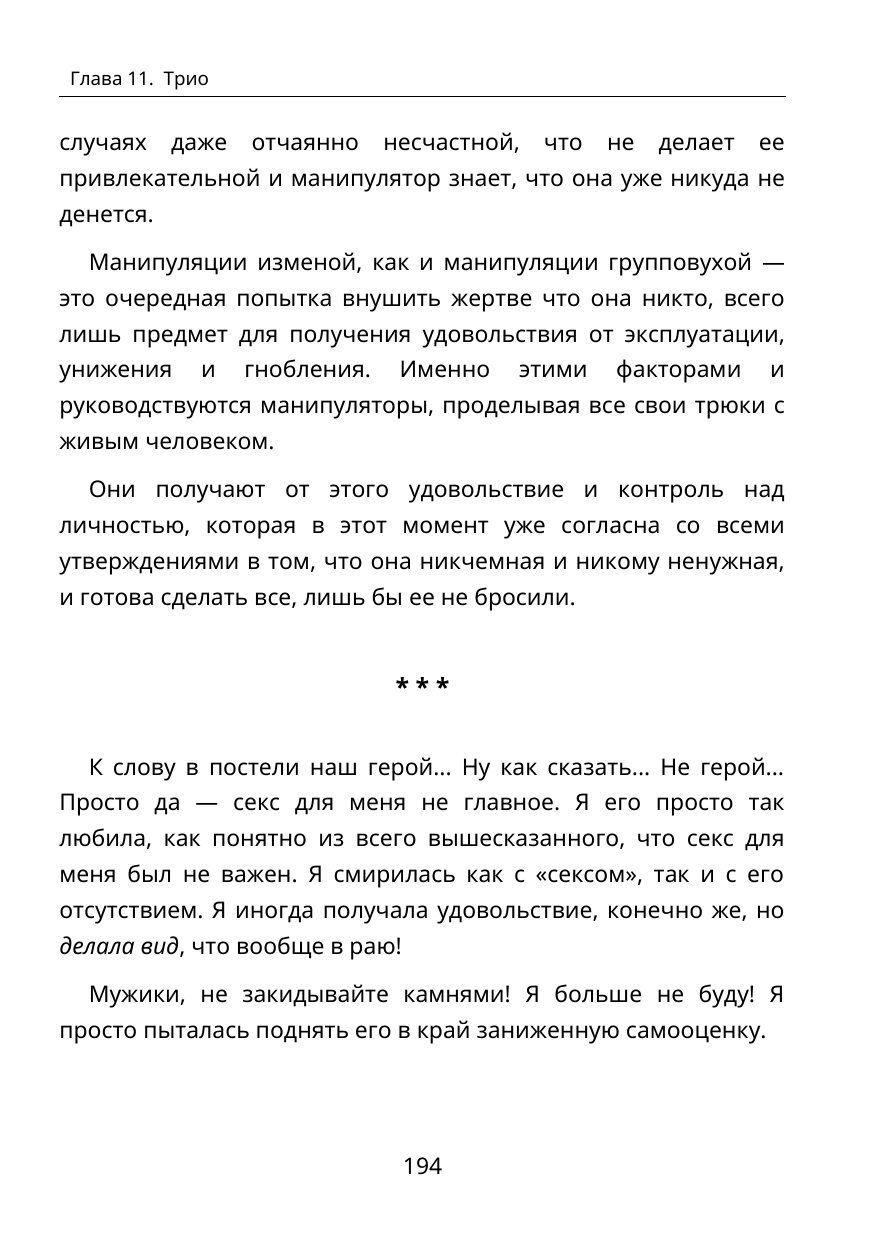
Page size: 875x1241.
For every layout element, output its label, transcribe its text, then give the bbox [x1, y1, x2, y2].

text Манипуляции изменой, как и манипуляции групповухой — это очередная попытка внушить жертве что она никто, всего лишь предмет для получения удовольствия от эксплуатации, унижения и гнобления. Именно этими факторами и руководствуются манипуляторы, проделывая все свои трюки с живым человеком. [59, 246, 786, 457]
text К слову в постели наш герой... Ну как сказать... Не герой... Просто да — секс для меня не главное. Я его просто так любила, как понятно из всего вышесказанного, что секс для меня был не важен. Я смирилась как с «сексом», так и с его отсутствием. Я иногда получала удовольствие, конечно же, но делала вид, что вообще в раю! [59, 750, 786, 961]
text Они получают от этого удовольствие и контроль над личностью, которая в этот момент уже согласна со всеми утверждениями в том, что она никчемная и никому ненужная, и готова сделать все, лишь бы ее не бросили. [59, 473, 786, 612]
text Мужики, не закидывайте камнями! Я больше не буду! Я просто пыталась поднять его в край заниженную самооценку. [59, 978, 786, 1045]
subtitle * * * [59, 670, 786, 704]
text случаях даже отчаянно несчастной, что не делает ее привлекательной и манипулятор знает, что она уже никуда не денется. [59, 126, 786, 229]
